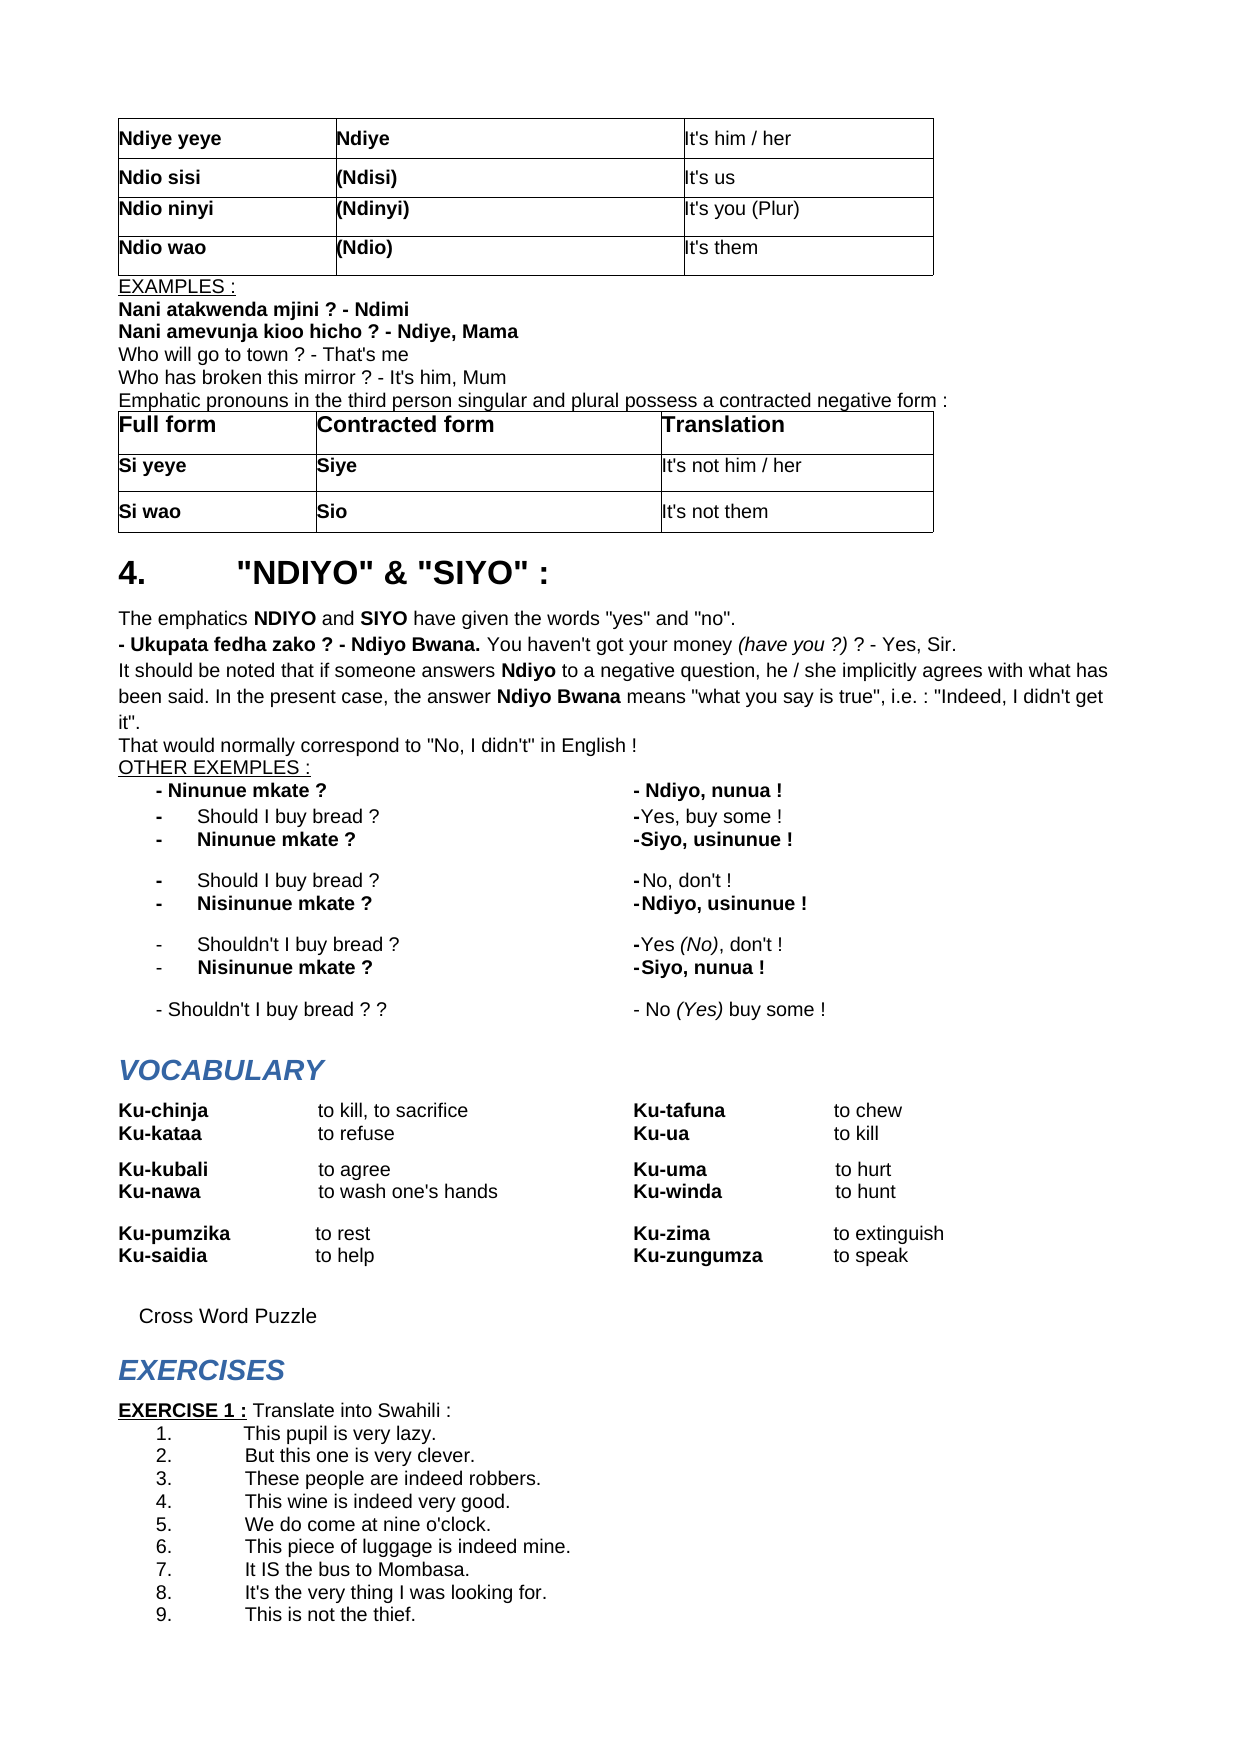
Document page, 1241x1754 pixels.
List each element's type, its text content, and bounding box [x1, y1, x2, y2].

table_cell Should I buy bread ? Nisinunue mkate ? [118, 869, 596, 933]
table_cell (Ndio) [337, 237, 684, 275]
table_cell It's them [685, 237, 933, 275]
table_cell Ku-kubali to agree Ku-nawa to wash one's hands [118, 1158, 596, 1221]
text OTHER EXEMPLES : [118, 756, 1122, 779]
text Nani atakwenda mjini ? - Ndimi [118, 298, 1122, 320]
table_header Ku-chinja to kill, to sacrifice Ku-kataa to refuse [118, 1099, 596, 1157]
text Nani amevunja kioo hicho ? - Ndiye, Mama [118, 320, 1122, 343]
table_cell Si yeye [119, 455, 316, 491]
table_header - Ninunue mkate ? [118, 779, 596, 805]
text EXAMPLES : [118, 275, 1122, 298]
text EXERCISE 1 : Translate into Swahili : [118, 1399, 1122, 1422]
table_cell Ku-pumzika to rest Ku-saidia to help [118, 1221, 596, 1304]
table_cell It's not them [662, 492, 933, 532]
text That would normally correspond to "No, I didn't" in English ! [118, 733, 1122, 756]
table_cell Ndio ninyi [119, 198, 336, 236]
list This is not the thief. [118, 1603, 1122, 1626]
table_cell Sio [317, 492, 661, 532]
table_cell Ku-zima to extinguish Ku-zungumza to speak [596, 1221, 1149, 1304]
subtitle EXERCISES [118, 1353, 1122, 1386]
text Cross Word Puzzle [139, 1304, 1122, 1328]
table_cell (Ndisi) [337, 159, 684, 197]
table_cell It's us [685, 159, 933, 197]
table_cell Should I buy bread ? Ninunue mkate ? [118, 805, 596, 869]
table_header Contracted form [317, 412, 661, 454]
table_cell - No (Yes) buy some ! [596, 998, 1149, 1028]
text Who will go to town ? - That's me [118, 343, 1122, 366]
list This piece of luggage is indeed mine. [118, 1535, 1122, 1558]
table_cell Shouldn't I buy bread ? Nisinunue mkate ? [118, 933, 596, 998]
table_cell (Ndinyi) [337, 198, 684, 236]
table_cell Ndiye yeye [119, 119, 336, 158]
table_cell No, don't ! Ndiyo, usinunue ! [596, 869, 1149, 933]
subtitle VOCABULARY [118, 1053, 1122, 1086]
table_cell Siye [317, 455, 661, 491]
text - Ukupata fedha zako ? - Ndiyo Bwana. You haven't got your money (have you ?) ? - Yes, Sir. [118, 630, 1122, 656]
table_cell Ndiye [337, 119, 684, 158]
text The emphatics NDIYO and SIYO have given the words "yes" and "no". [118, 604, 1122, 630]
table_cell It's him / her [685, 119, 933, 158]
table_cell It's you (Plur) [685, 198, 933, 236]
table_header - Ndiyo, nunua ! [596, 779, 1149, 805]
table_cell Yes, buy some ! Siyo, usinunue ! [596, 805, 1149, 869]
list We do come at nine o'clock. [118, 1512, 1122, 1535]
text It should be noted that if someone answers Ndiyo to a negative question, he / she implicitly agrees with what has been said. In the present case, the answer Ndiyo Bwana means "what you say is true", i.e. : "Indeed, I didn't get it". [118, 656, 1122, 733]
list This wine is indeed very good. [118, 1490, 1122, 1512]
list But this one is very clever. [118, 1444, 1122, 1467]
table_cell Si wao [119, 492, 316, 532]
table_cell Yes (No), don't ! Siyo, nunua ! [596, 933, 1149, 998]
text Emphatic pronouns in the third person singular and plural possess a contracted negative form : [118, 388, 1122, 411]
list This pupil is very lazy. [118, 1422, 1122, 1444]
table_header Translation [662, 412, 933, 454]
subtitle 4. "NDIYO" & "SIYO" : [118, 553, 1122, 591]
text Who has broken this mirror ? - It's him, Mum [118, 366, 1122, 388]
table_cell It's not him / her [662, 455, 933, 491]
table_cell Ku-uma to hurt Ku-winda to hunt [596, 1158, 1149, 1221]
list These people are indeed robbers. [118, 1467, 1122, 1490]
list It IS the bus to Mombasa. [118, 1558, 1122, 1581]
list It's the very thing I was looking for. [118, 1581, 1122, 1603]
table_header Ku-tafuna to chew Ku-ua to kill [596, 1099, 1149, 1157]
table_cell - Shouldn't I buy bread ? ? [118, 998, 596, 1028]
table_cell Ndio wao [119, 237, 336, 275]
table_cell Ndio sisi [119, 159, 336, 197]
table_header Full form [119, 412, 316, 454]
